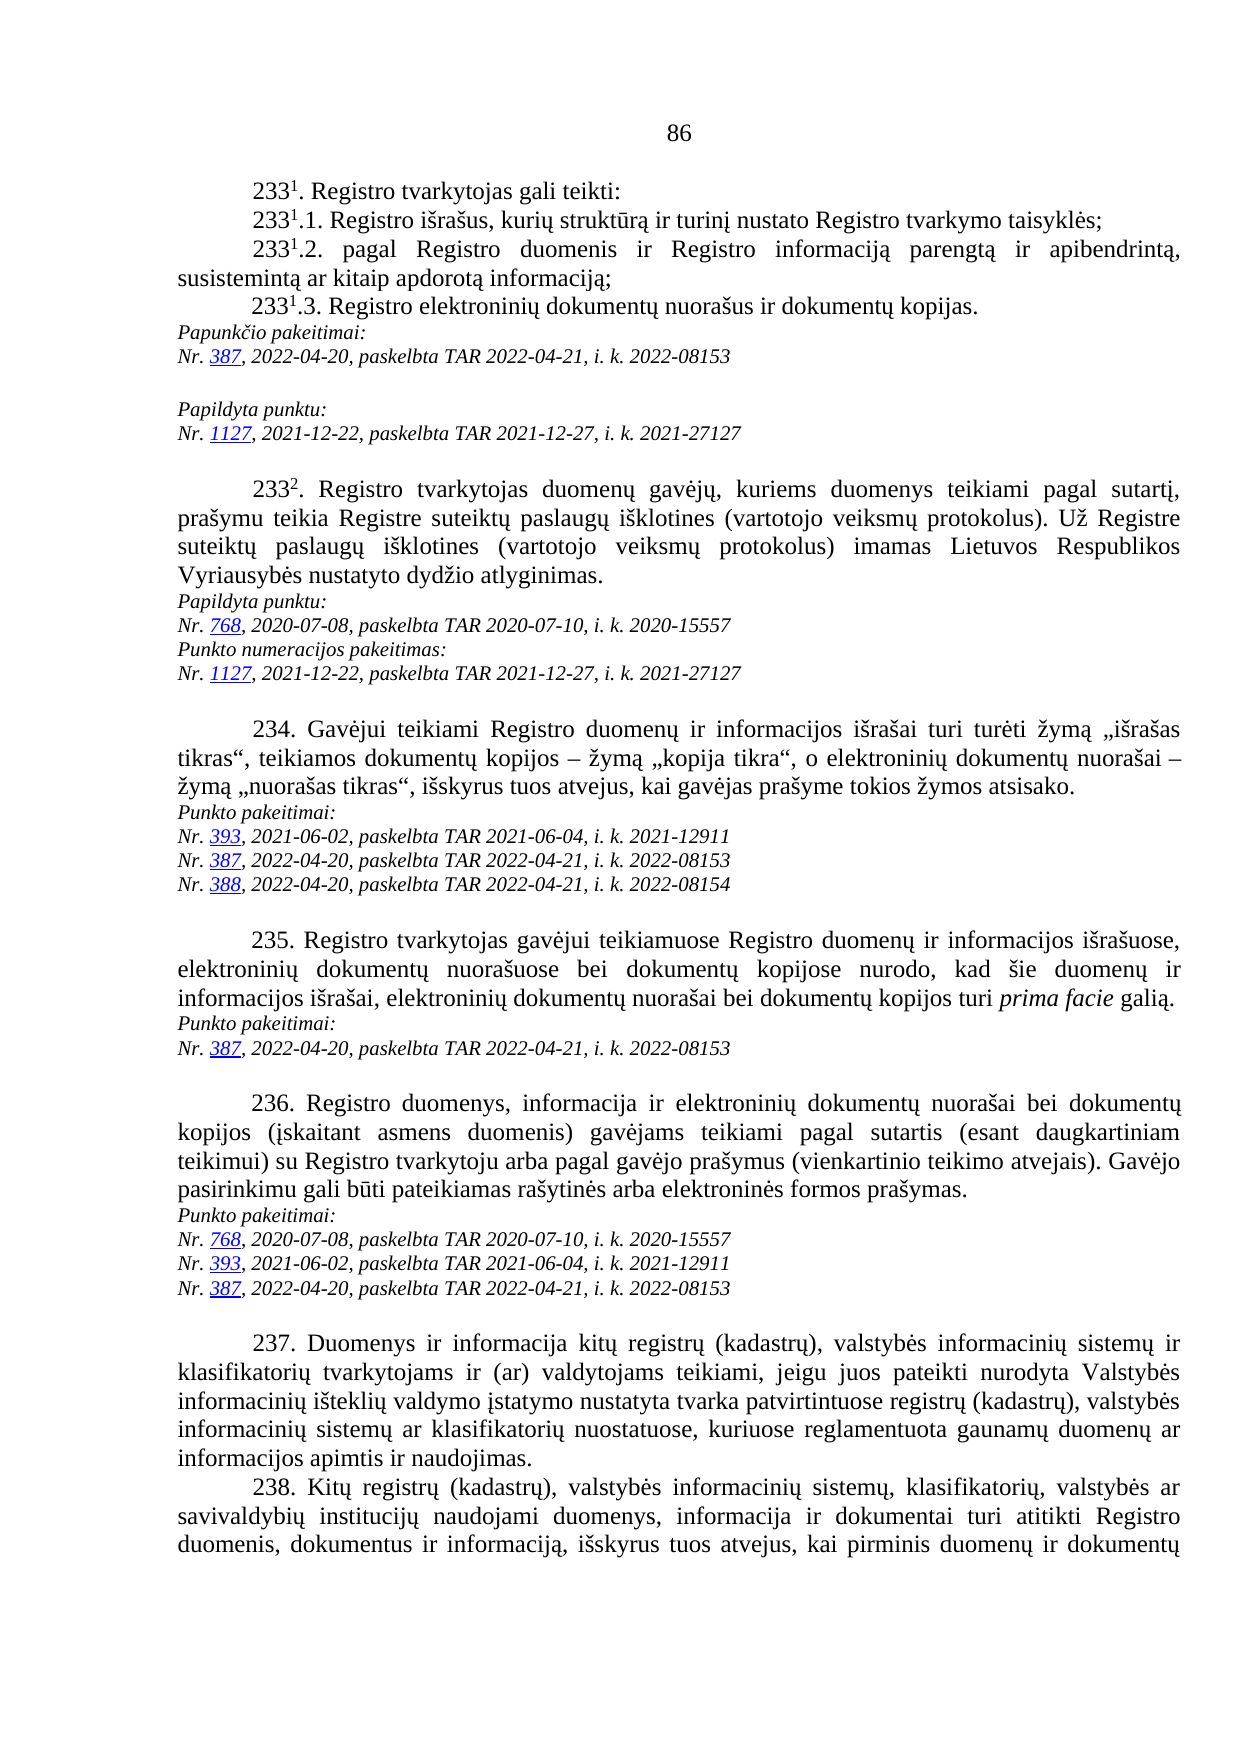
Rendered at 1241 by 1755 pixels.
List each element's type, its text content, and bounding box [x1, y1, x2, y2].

text 2331.1. Registro išrašus, kurių struktūrą ir turinį nustato Registro tvarkymo taisyklės; [177, 205, 1181, 234]
text Punkto pakeitimai: [177, 1011, 1181, 1035]
text Papunkčio pakeitimai: [177, 320, 1181, 344]
text Nr. 387, 2022-04-20, paskelbta TAR 2022-04-21, i. k. 2022-08153 [177, 344, 1181, 368]
text Punkto numeracijos pakeitimas: [177, 637, 1181, 661]
text 2331.2. pagal Registro duomenis ir Registro informaciją parengtą ir apibendrintą, susistemintą ar kitaip apdorotą informaciją; [177, 234, 1181, 291]
text Papildyta punktu: [177, 589, 1181, 613]
text Nr. 1127, 2021-12-22, paskelbta TAR 2021-12-27, i. k. 2021-27127 [177, 661, 1181, 685]
text Nr. 393, 2021-06-02, paskelbta TAR 2021-06-04, i. k. 2021-12911 [177, 1251, 1181, 1275]
text 2331. Registro tvarkytojas gali teikti: [177, 176, 1181, 205]
text Nr. 388, 2022-04-20, paskelbta TAR 2022-04-21, i. k. 2022-08154 [177, 872, 1181, 896]
text 235. Registro tvarkytojas gavėjui teikiamuose Registro duomenų ir informacijos išrašuose, elektroninių dokumentų nuorašuose bei dokumentų kopijose nurodo, kad šie duomenų ir informacijos išrašai, elektroninių dokumentų nuorašai bei dokumentų kopijos turi prima facie galią. [177, 925, 1181, 1011]
text 2331.3. Registro elektroninių dokumentų nuorašus ir dokumentų kopijas. [177, 291, 1181, 320]
text 238. Kitų registrų (kadastrų), valstybės informacinių sistemų, klasifikatorių, valstybės ar savivaldybių institucijų naudojami duomenys, informacija ir dokumentai turi atitikti Registro duomenis, dokumentus ir informaciją, išskyrus tuos atvejus, kai pirminis duomenų ir dokumentų [177, 1472, 1181, 1558]
text 2332. Registro tvarkytojas duomenų gavėjų, kuriems duomenys teikiami pagal sutartį, prašymu teikia Registre suteiktų paslaugų išklotines (vartotojo veiksmų protokolus). Už Registre suteiktų paslaugų išklotines (vartotojo veiksmų protokolus) imamas Lietuvos Respublikos Vyriausybės nustatyto dydžio atlyginimas. [177, 474, 1181, 589]
text Nr. 768, 2020-07-08, paskelbta TAR 2020-07-10, i. k. 2020-15557 [177, 1227, 1181, 1251]
text Nr. 768, 2020-07-08, paskelbta TAR 2020-07-10, i. k. 2020-15557 [177, 613, 1181, 637]
text Punkto pakeitimai: [177, 800, 1181, 824]
text Nr. 1127, 2021-12-22, paskelbta TAR 2021-12-27, i. k. 2021-27127 [177, 421, 1181, 445]
text 234. Gavėjui teikiami Registro duomenų ir informacijos išrašai turi turėti žymą „išrašas tikras“, teikiamos dokumentų kopijos – žymą „kopija tikra“, o elektroninių dokumentų nuorašai – žymą „nuorašas tikras“, išskyrus tuos atvejus, kai gavėjas prašyme tokios žymos atsisako. [177, 714, 1181, 800]
text Nr. 387, 2022-04-20, paskelbta TAR 2022-04-21, i. k. 2022-08153 [177, 1275, 1181, 1299]
text Punkto pakeitimai: [177, 1203, 1181, 1227]
text Nr. 387, 2022-04-20, paskelbta TAR 2022-04-21, i. k. 2022-08153 [177, 848, 1181, 872]
text Nr. 387, 2022-04-20, paskelbta TAR 2022-04-21, i. k. 2022-08153 [177, 1035, 1181, 1059]
text Nr. 393, 2021-06-02, paskelbta TAR 2021-06-04, i. k. 2021-12911 [177, 824, 1181, 848]
text 237. Duomenys ir informacija kitų registrų (kadastrų), valstybės informacinių sistemų ir klasifikatorių tvarkytojams ir (ar) valdytojams teikiami, jeigu juos pateikti nurodyta Valstybės informacinių išteklių valdymo įstatymo nustatyta tvarka patvirtintuose registrų (kadastrų), valstybės informacinių sistemų ar klasifikatorių nuostatuose, kuriuose reglamentuota gaunamų duomenų ar informacijos apimtis ir naudojimas. [177, 1328, 1181, 1472]
text 236. Registro duomenys, informacija ir elektroninių dokumentų nuorašai bei dokumentų kopijos (įskaitant asmens duomenis) gavėjams teikiami pagal sutartis (esant daugkartiniam teikimui) su Registro tvarkytoju arba pagal gavėjo prašymus (vienkartinio teikimo atvejais). Gavėjo pasirinkimu gali būti pateikiamas rašytinės arba elektroninės formos prašymas. [177, 1088, 1181, 1203]
text Papildyta punktu: [177, 397, 1181, 421]
